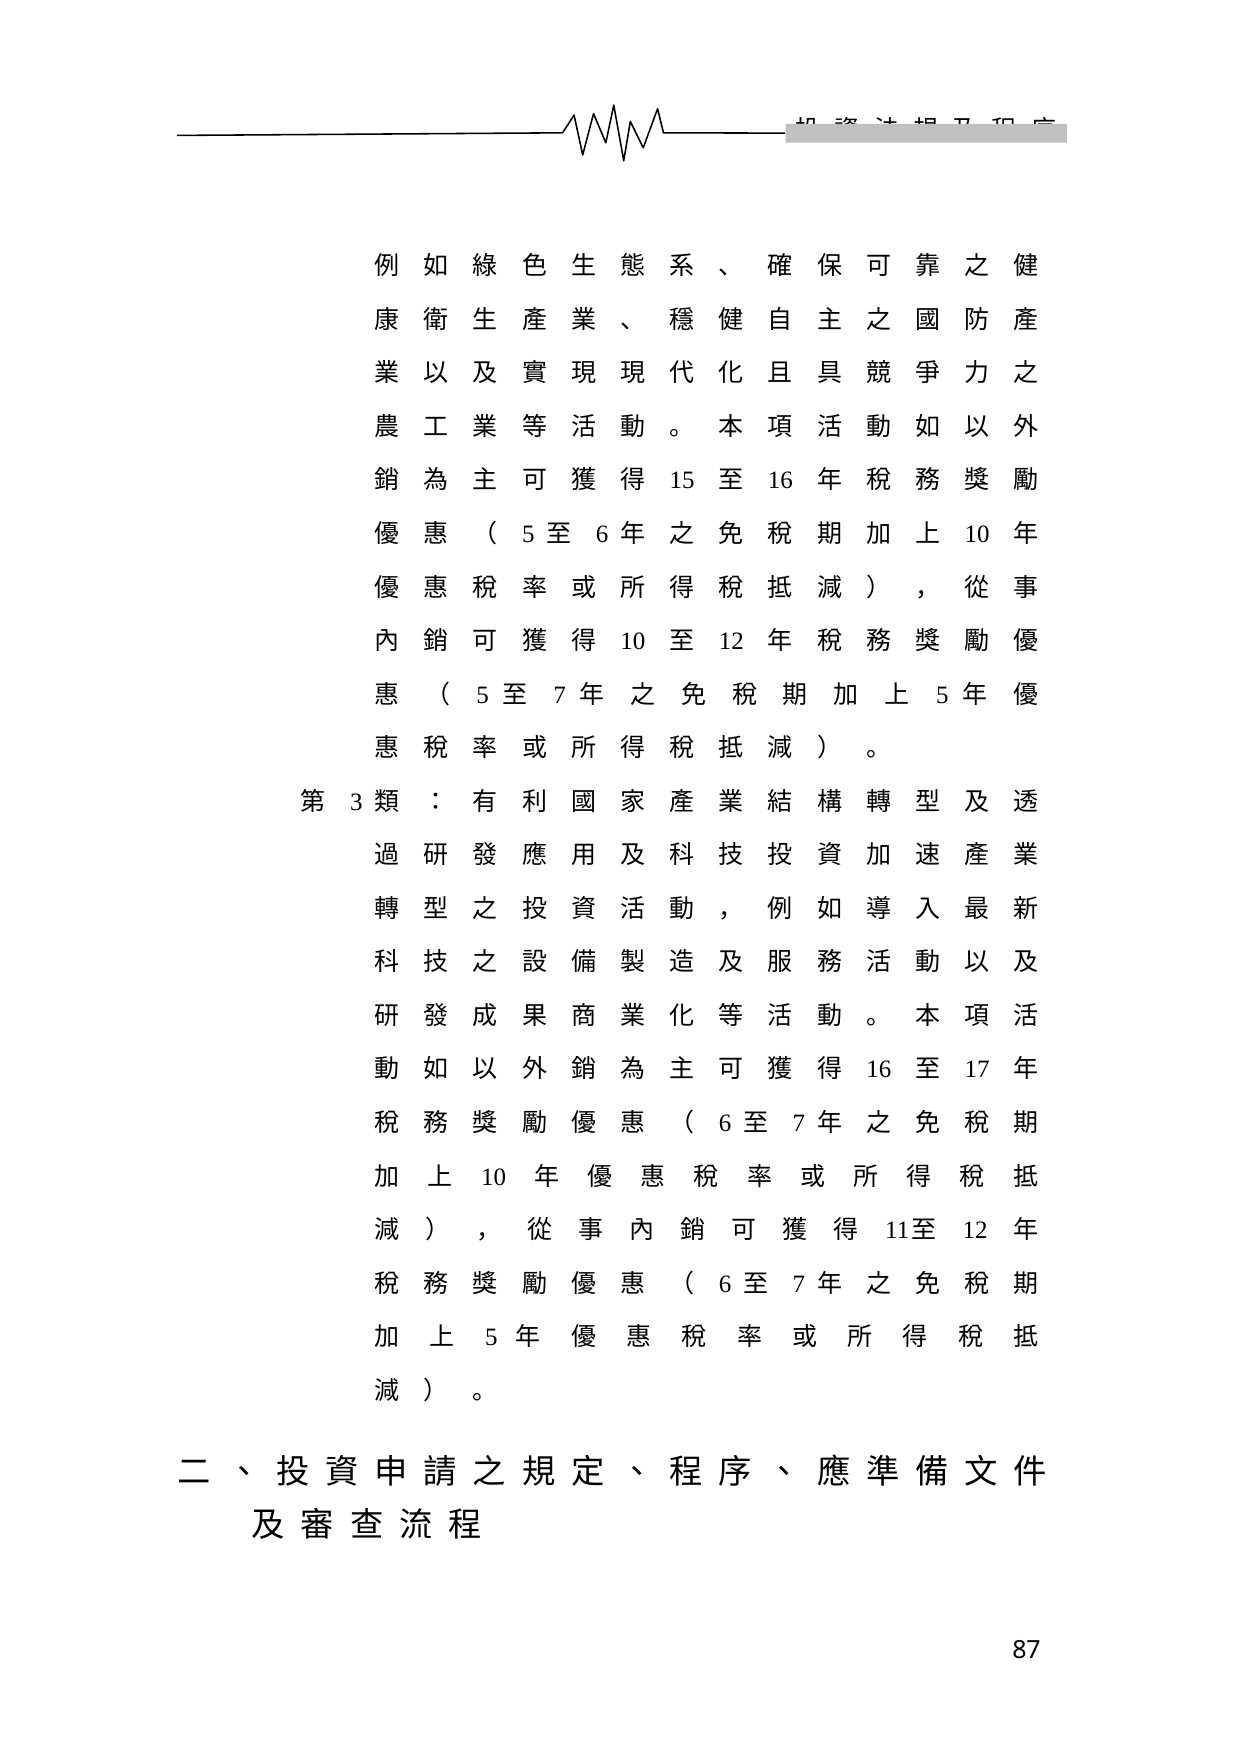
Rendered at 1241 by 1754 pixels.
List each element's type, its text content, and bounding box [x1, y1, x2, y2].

text 二、投資申請之規定、程序、應準備文件及審查流程 [178, 1442, 1063, 1549]
text 例如綠色生態系、確保可靠之健康衛生產業、穩健自主之國防產業以及實現現代化且具競爭力之農工業等活動。本項活動如以外銷為主可獲得15至16年稅務獎勵優惠（5至6年之免稅期加上10年優惠稅率或所得稅抵減），從事內銷可獲得10至12年稅務獎勵優惠（5至7年之免稅期加上5年優惠稅率或所得稅抵減）。 [276, 237, 1063, 773]
text 第3類：有利國家產業結構轉型及透過研發應用及科技投資加速產業轉型之投資活動，例如導入最新科技之設備製造及服務活動以及研發成果商業化等活動。本項活動如以外銷為主可獲得16至17年稅務獎勵優惠（6至7年之免稅期加上10年優惠稅率或所得稅抵減），從事內銷可獲得11至12年稅務獎勵優惠（6至7年之免稅期加上5年優惠稅率或所得稅抵減）。 [276, 773, 1063, 1415]
